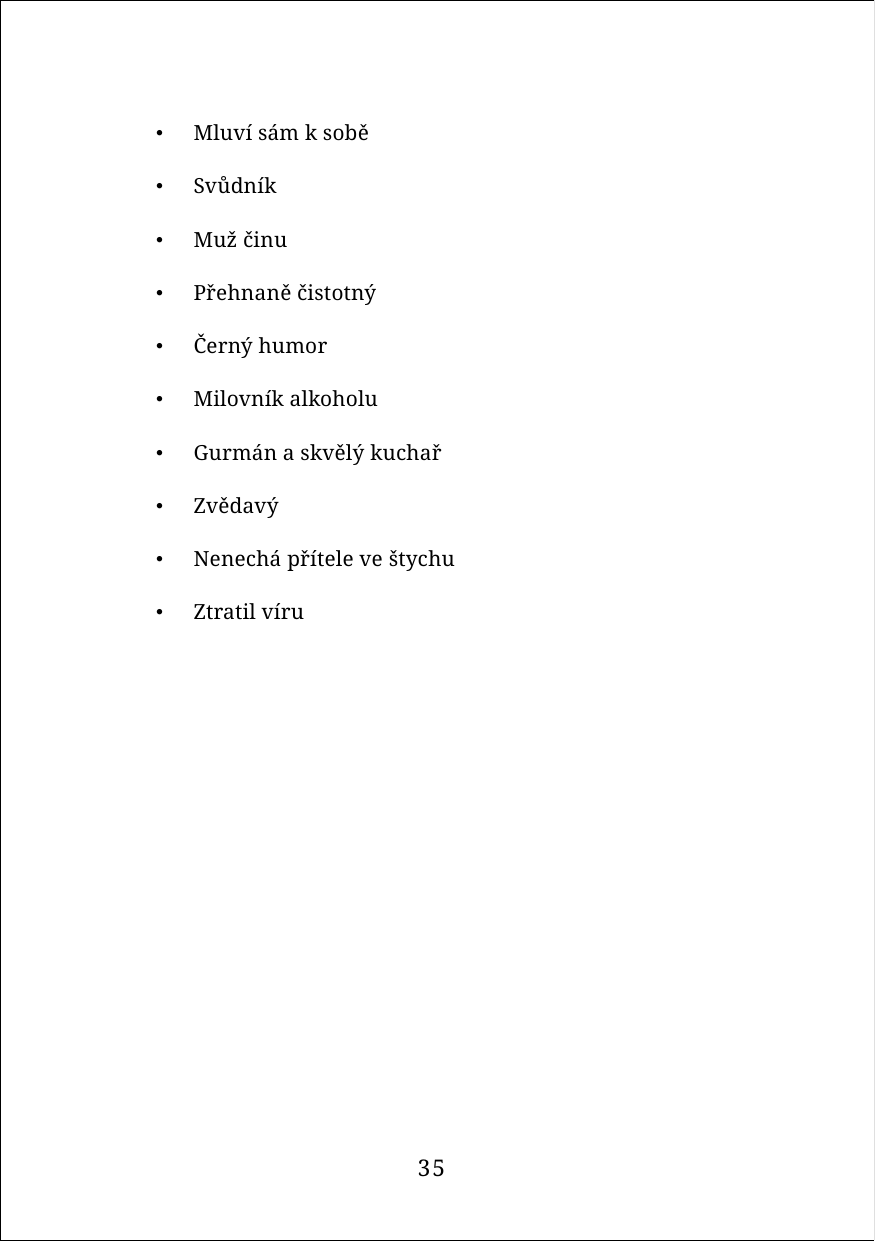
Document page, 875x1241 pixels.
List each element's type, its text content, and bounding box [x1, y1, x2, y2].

list Milovník alkoholu [156, 384, 756, 413]
list Zvědavý [156, 491, 756, 519]
list Černý humor [156, 331, 756, 359]
list Svůdník [156, 171, 756, 200]
list Gurmán a skvělý kuchař [156, 438, 756, 466]
list Muž činu [156, 225, 756, 253]
list Mluví sám k sobě [156, 118, 756, 147]
list Přehnaně čistotný [156, 278, 756, 306]
list Nenechá přítele ve štychu [156, 544, 756, 572]
list Ztratil víru [156, 597, 756, 626]
